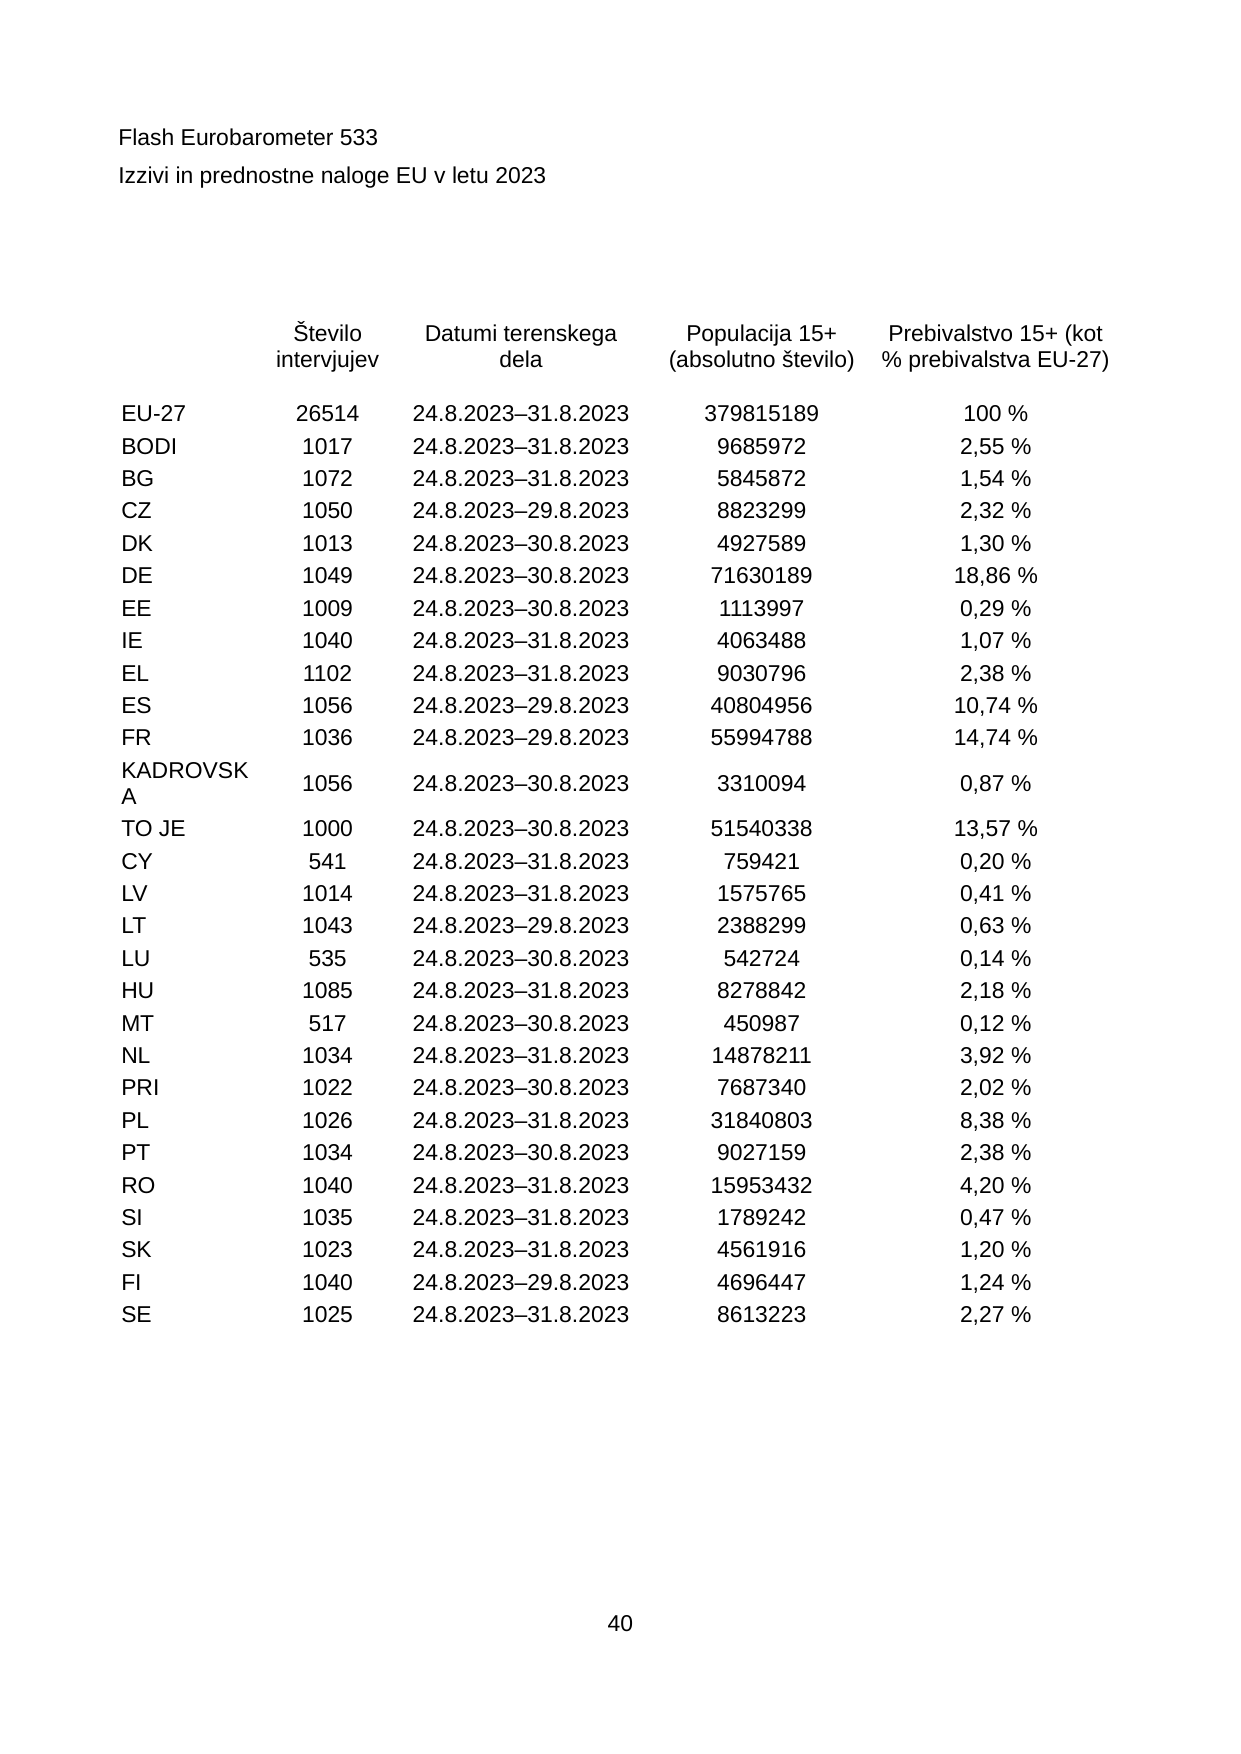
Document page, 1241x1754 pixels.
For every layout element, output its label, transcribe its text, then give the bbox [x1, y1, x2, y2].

table_cell 24.8.2023–31.8.2023 [397, 624, 644, 656]
table_cell DE [118, 559, 258, 592]
table_cell TO JE [118, 812, 258, 844]
table_cell 24.8.2023–30.8.2023 [397, 942, 644, 974]
table_cell 517 [258, 1007, 397, 1039]
table_cell EL [118, 656, 258, 689]
table_cell 24.8.2023–30.8.2023 [397, 812, 644, 844]
table_cell 1034 [258, 1039, 397, 1071]
table_cell 0,14 % [879, 942, 1112, 974]
table_cell 24.8.2023–29.8.2023 [397, 495, 644, 527]
table_cell 8278842 [644, 974, 878, 1007]
table_cell 2388299 [644, 909, 878, 942]
table_cell 10,74 % [879, 689, 1112, 721]
table_cell 15953432 [644, 1169, 878, 1201]
table_cell 24.8.2023–31.8.2023 [397, 877, 644, 909]
table_cell SK [118, 1233, 258, 1266]
table_cell LT [118, 909, 258, 942]
table_cell 4696447 [644, 1266, 878, 1298]
table_cell PT [118, 1136, 258, 1168]
table_cell 0,63 % [879, 909, 1112, 942]
table_cell 18,86 % [879, 559, 1112, 592]
table_cell SE [118, 1298, 258, 1331]
table_cell 9685972 [644, 430, 878, 462]
table_cell 1013 [258, 527, 397, 559]
table_cell 40804956 [644, 689, 878, 721]
table_cell 8823299 [644, 495, 878, 527]
table_cell 5845872 [644, 462, 878, 494]
table_cell FR [118, 721, 258, 754]
table_cell 2,55 % [879, 430, 1112, 462]
table_cell 24.8.2023–31.8.2023 [397, 462, 644, 494]
table_cell 9027159 [644, 1136, 878, 1168]
table_cell 4063488 [644, 624, 878, 656]
table_cell CY [118, 845, 258, 877]
table_cell 100 % [879, 397, 1112, 430]
table_cell 26514 [258, 397, 397, 430]
table_cell 1789242 [644, 1201, 878, 1233]
table_cell NL [118, 1039, 258, 1071]
table_cell 1072 [258, 462, 397, 494]
table_cell 1,54 % [879, 462, 1112, 494]
table_cell 24.8.2023–29.8.2023 [397, 909, 644, 942]
table_cell 0,29 % [879, 592, 1112, 624]
table_cell 542724 [644, 942, 878, 974]
table_cell 4927589 [644, 527, 878, 559]
table_cell 1034 [258, 1136, 397, 1168]
table_cell 24.8.2023–31.8.2023 [397, 1104, 644, 1136]
table_cell 24.8.2023–29.8.2023 [397, 689, 644, 721]
table_cell KADROVSKA [118, 754, 258, 812]
table_cell 2,32 % [879, 495, 1112, 527]
table_cell IE [118, 624, 258, 656]
table_cell 1022 [258, 1071, 397, 1104]
table_cell 1056 [258, 754, 397, 812]
table_cell 1014 [258, 877, 397, 909]
table_cell 24.8.2023–30.8.2023 [397, 1136, 644, 1168]
table_cell 450987 [644, 1007, 878, 1039]
table_cell 55994788 [644, 721, 878, 754]
table_cell BODI [118, 430, 258, 462]
table_cell SI [118, 1201, 258, 1233]
table_cell 1113997 [644, 592, 878, 624]
table_cell 24.8.2023–31.8.2023 [397, 1169, 644, 1201]
table_header Datumi terenskega dela [397, 295, 644, 397]
table_cell 24.8.2023–30.8.2023 [397, 559, 644, 592]
table_cell 24.8.2023–31.8.2023 [397, 974, 644, 1007]
table_cell 2,27 % [879, 1298, 1112, 1331]
table_cell EE [118, 592, 258, 624]
table_cell 24.8.2023–30.8.2023 [397, 1007, 644, 1039]
table_cell 4561916 [644, 1233, 878, 1266]
table_cell 0,12 % [879, 1007, 1112, 1039]
table_cell 51540338 [644, 812, 878, 844]
table_cell 2,38 % [879, 1136, 1112, 1168]
table_cell 1056 [258, 689, 397, 721]
table_cell 1102 [258, 656, 397, 689]
table_cell 24.8.2023–31.8.2023 [397, 1039, 644, 1071]
table_cell 3310094 [644, 754, 878, 812]
table_cell 1023 [258, 1233, 397, 1266]
table_header Populacija 15+ (absolutno število) [644, 295, 878, 397]
table_cell 1009 [258, 592, 397, 624]
table_cell 14878211 [644, 1039, 878, 1071]
table_cell 9030796 [644, 656, 878, 689]
table_cell 1040 [258, 624, 397, 656]
table_cell 0,47 % [879, 1201, 1112, 1233]
table_cell 1,20 % [879, 1233, 1112, 1266]
table_cell 1017 [258, 430, 397, 462]
table_cell 541 [258, 845, 397, 877]
table_cell 0,87 % [879, 754, 1112, 812]
table_cell MT [118, 1007, 258, 1039]
table_cell 13,57 % [879, 812, 1112, 844]
table_cell CZ [118, 495, 258, 527]
table_cell 1575765 [644, 877, 878, 909]
table_cell 535 [258, 942, 397, 974]
table_cell 1,24 % [879, 1266, 1112, 1298]
table_cell 31840803 [644, 1104, 878, 1136]
table_cell PL [118, 1104, 258, 1136]
table_header Število intervjujev [258, 295, 397, 397]
table_cell 1085 [258, 974, 397, 1007]
table_cell 1,30 % [879, 527, 1112, 559]
table_cell 24.8.2023–31.8.2023 [397, 1233, 644, 1266]
table_cell 24.8.2023–31.8.2023 [397, 656, 644, 689]
table_cell 7687340 [644, 1071, 878, 1104]
table_cell 24.8.2023–31.8.2023 [397, 1298, 644, 1331]
table_cell 1043 [258, 909, 397, 942]
table_cell 24.8.2023–31.8.2023 [397, 397, 644, 430]
table_cell 8613223 [644, 1298, 878, 1331]
table_cell 1026 [258, 1104, 397, 1136]
table_cell 24.8.2023–30.8.2023 [397, 527, 644, 559]
table_cell 14,74 % [879, 721, 1112, 754]
table_header Prebivalstvo 15+ (kot % prebivalstva EU-27) [879, 295, 1112, 397]
table_cell BG [118, 462, 258, 494]
table_cell 1036 [258, 721, 397, 754]
table_cell 3,92 % [879, 1039, 1112, 1071]
table_cell 0,41 % [879, 877, 1112, 909]
table_cell 24.8.2023–29.8.2023 [397, 1266, 644, 1298]
table_cell 1035 [258, 1201, 397, 1233]
table_cell 24.8.2023–29.8.2023 [397, 721, 644, 754]
table_cell 759421 [644, 845, 878, 877]
table_header [118, 295, 258, 397]
table_cell ES [118, 689, 258, 721]
table_cell LU [118, 942, 258, 974]
table_cell 1049 [258, 559, 397, 592]
table_cell 71630189 [644, 559, 878, 592]
table_cell 24.8.2023–31.8.2023 [397, 1201, 644, 1233]
table_cell 379815189 [644, 397, 878, 430]
table_cell 24.8.2023–30.8.2023 [397, 1071, 644, 1104]
table_cell 1025 [258, 1298, 397, 1331]
table_cell LV [118, 877, 258, 909]
table_cell DK [118, 527, 258, 559]
table_cell PRI [118, 1071, 258, 1104]
table_cell RO [118, 1169, 258, 1201]
table_cell 2,38 % [879, 656, 1112, 689]
table_cell 24.8.2023–30.8.2023 [397, 592, 644, 624]
table_cell 1040 [258, 1169, 397, 1201]
table_cell 2,18 % [879, 974, 1112, 1007]
table_cell 24.8.2023–31.8.2023 [397, 430, 644, 462]
table_cell 8,38 % [879, 1104, 1112, 1136]
table_cell FI [118, 1266, 258, 1298]
table_cell 1050 [258, 495, 397, 527]
table_cell EU-27 [118, 397, 258, 430]
table_cell 2,02 % [879, 1071, 1112, 1104]
table_cell 24.8.2023–31.8.2023 [397, 845, 644, 877]
table_cell 1000 [258, 812, 397, 844]
table_cell 1,07 % [879, 624, 1112, 656]
table_cell 0,20 % [879, 845, 1112, 877]
table_cell HU [118, 974, 258, 1007]
table_cell 24.8.2023–30.8.2023 [397, 754, 644, 812]
table_cell 1040 [258, 1266, 397, 1298]
table_cell 4,20 % [879, 1169, 1112, 1201]
